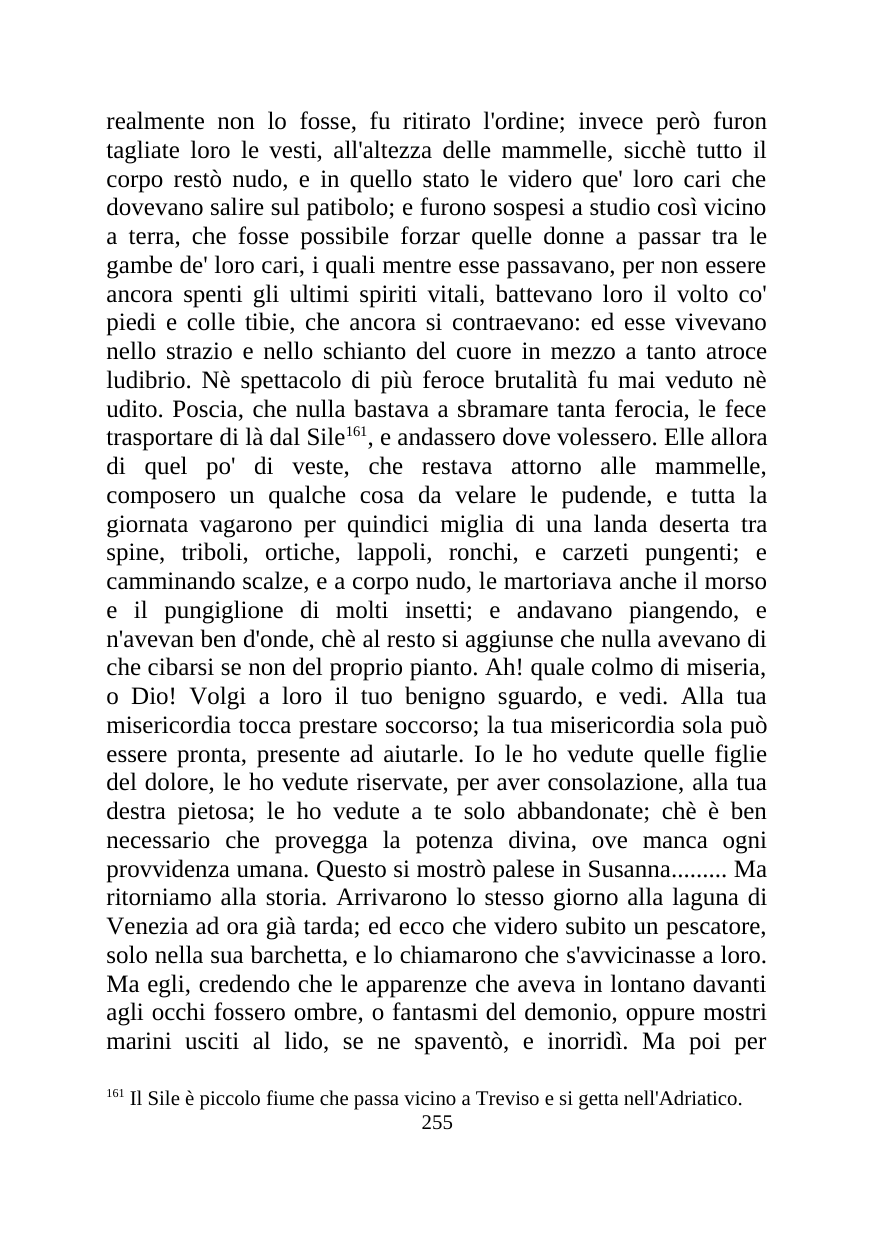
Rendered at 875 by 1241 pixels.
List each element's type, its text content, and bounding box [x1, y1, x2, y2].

text Il Sile è piccolo fiume che passa vicino a Treviso e si getta nell'Adriatico. [106, 1086, 768, 1110]
text realmente non lo fosse, fu ritirato l'ordine; invece però furon tagliate loro le vesti, all'altezza delle mammelle, sicchè tutto il corpo restò nudo, e in quello stato le videro que' loro cari che dovevano salire sul patibolo; e furono sospesi a studio così vicino a terra, che fosse possibile forzar quelle donne a passar tra le gambe de' loro cari, i quali mentre esse passavano, per non essere ancora spenti gli ultimi spiriti vitali, battevano loro il volto co' piedi e colle tibie, che ancora si contraevano: ed esse vivevano nello strazio e nello schianto del cuore in mezzo a tanto atroce ludibrio. Nè spettacolo di più feroce brutalità fu mai veduto nè udito. Poscia, che nulla bastava a sbramare tanta ferocia, le fece trasportare di là dal Sile, e andassero dove volessero. Elle allora di quel po' di veste, che restava attorno alle mammelle, composero un qualche cosa da velare le pudende, e tutta la giornata vagarono per quindici miglia di una landa deserta tra spine, triboli, ortiche, lappoli, ronchi, e carzeti pungenti; e camminando scalze, e a corpo nudo, le martoriava anche il morso e il pungiglione di molti insetti; e andavano piangendo, e n'avevan ben d'onde, chè al resto si aggiunse che nulla avevano di che cibarsi se non del proprio pianto. Ah! quale colmo di miseria, o Dio! Volgi a loro il tuo benigno sguardo, e vedi. Alla tua misericordia tocca prestare soccorso; la tua misericordia sola può essere pronta, presente ad aiutarle. Io le ho vedute quelle figlie del dolore, le ho vedute riservate, per aver consolazione, alla tua destra pietosa; le ho vedute a te solo abbandonate; chè è ben necessario che provegga la potenza divina, ove manca ogni provvidenza umana. Questo si mostrò palese in Susanna......... Ma ritorniamo alla storia. Arrivarono lo stesso giorno alla laguna di Venezia ad ora già tarda; ed ecco che videro subito un pescatore, solo nella sua barchetta, e lo chiamarono che s'avvicinasse a loro. Ma egli, credendo che le apparenze che aveva in lontano davanti agli occhi fossero ombre, o fantasmi del demonio, oppure mostri marini usciti al lido, se ne spaventò, e inorridì. Ma poi per [106, 106, 768, 1055]
